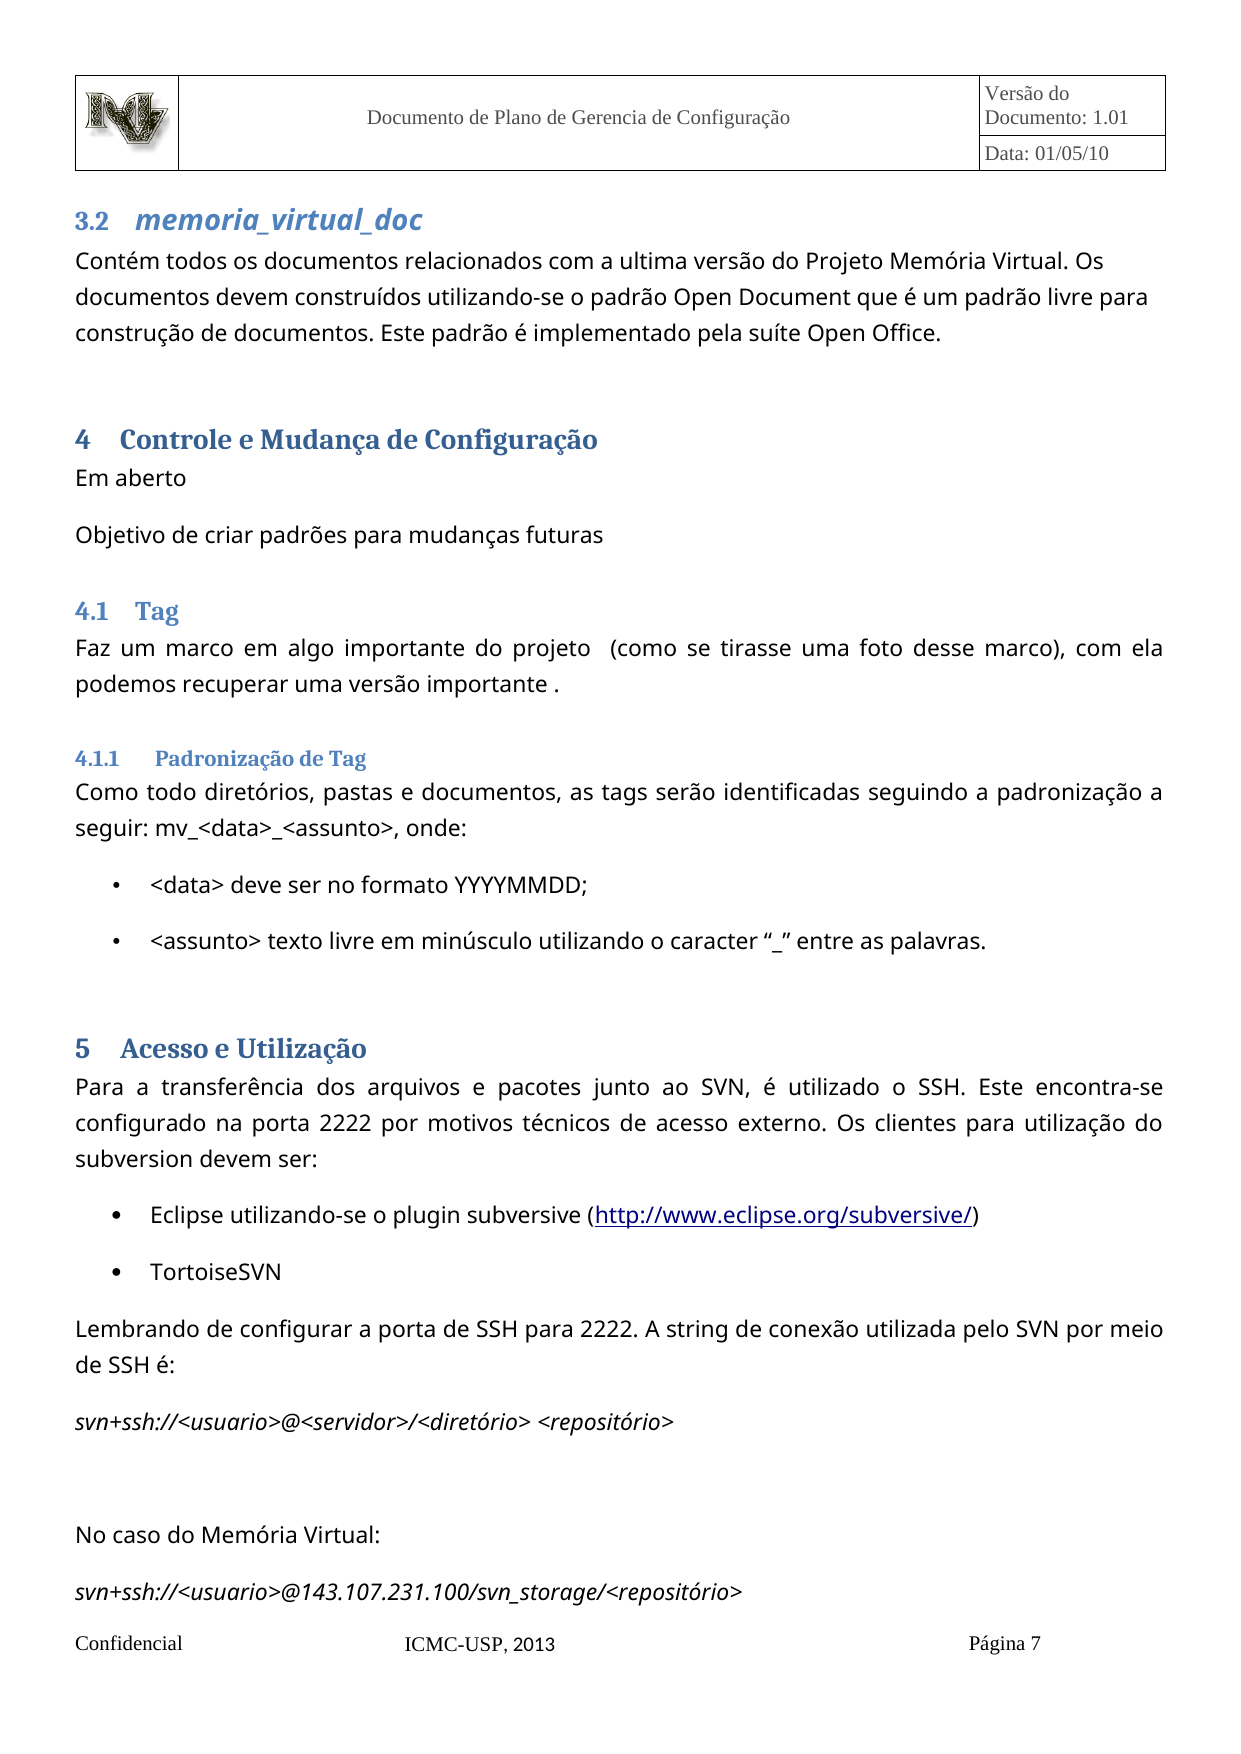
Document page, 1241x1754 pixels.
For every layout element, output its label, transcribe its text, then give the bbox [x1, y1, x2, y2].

text Para a transferência dos arquivos e pacotes junto ao SVN, é utilizado o SSH. Este encontra-se configurado na porta 2222 por motivos técnicos de acesso externo. Os clientes para utilização do subversion devem ser: [75, 1071, 1165, 1174]
list Eclipse utilizando-se o plugin subversive (http://www.eclipse.org/subversive/) [112, 1199, 1165, 1231]
list TortoiseSVN [112, 1256, 1165, 1287]
text Em aberto [75, 462, 1165, 493]
text Contém todos os documentos relacionados com a ultima versão do Projeto Memória Virtual. Os documentos devem construídos utilizando-se o padrão Open Document que é um padrão livre para construção de documentos. Este padrão é implementado pela suíte Open Office. [75, 245, 1165, 348]
text Objetivo de criar padrões para mudanças futuras [75, 519, 1165, 550]
text Como todo diretórios, pastas e documentos, as tags serão identificadas seguindo a padronização a seguir: mv_<data>_<assunto>, onde: [75, 776, 1165, 843]
text No caso do Memória Virtual: [75, 1519, 1165, 1550]
subtitle Controle e Mudança de Configuração [75, 423, 1165, 457]
text svn+ssh://<usuario>@<servidor>/<diretório> <repositório> [75, 1406, 1165, 1437]
text Lembrando de configurar a porta de SSH para 2222. A string de conexão utilizada pelo SVN por meio de SSH é: [75, 1313, 1165, 1380]
text svn+ssh://<usuario>@143.107.231.100/svn_storage/<repositório> [75, 1576, 1165, 1607]
subtitle Padronização de Tag [75, 746, 1165, 772]
subtitle Tag [75, 596, 1165, 627]
picture [80, 80, 170, 156]
list <assunto> texto livre em minúsculo utilizando o caracter “_” entre as palavras. [112, 925, 1165, 957]
list <data> deve ser no formato YYYYMMDD; [112, 868, 1165, 900]
subtitle Acesso e Utilização [75, 1032, 1165, 1066]
subtitle memoria_virtual_doc [75, 199, 1165, 239]
text Faz um marco em algo importante do projeto (como se tirasse uma foto desse marco), com ela podemos recuperar uma versão importante . [75, 632, 1165, 699]
